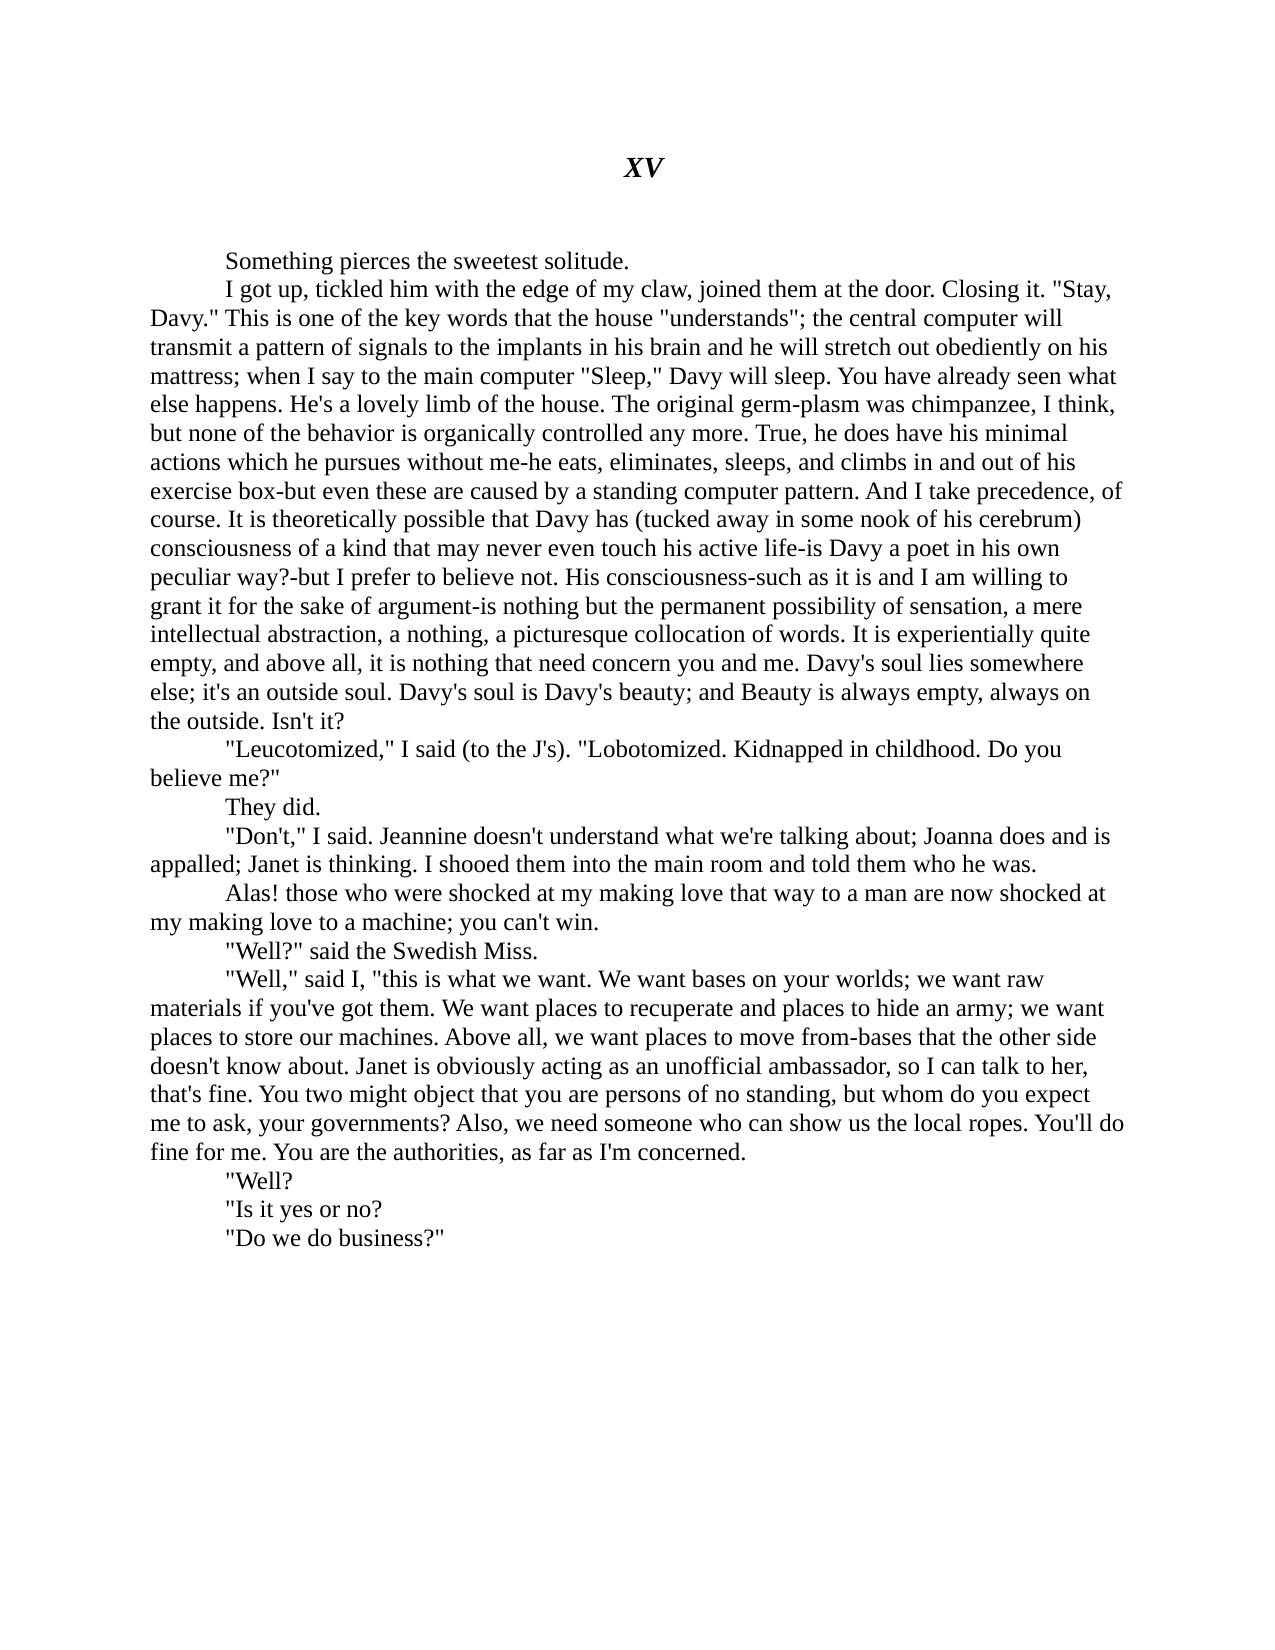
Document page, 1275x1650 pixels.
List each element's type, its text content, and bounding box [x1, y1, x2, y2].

subtitle XV [150, 150, 1125, 183]
text Alas! those who were shocked at my making love that way to a man are now shocked at my making love to a machine; you can't win. [150, 878, 1125, 936]
text "Well?" said the Swedish Miss. [150, 936, 1125, 964]
text "Leucotomized," I said (to the J's). "Lobotomized. Kidnapped in childhood. Do you believe me?" [150, 734, 1125, 792]
text "Do we do business?" [150, 1223, 1125, 1252]
text "Well? [150, 1166, 1125, 1194]
text Something pierces the sweetest solitude. [150, 246, 1125, 274]
text "Don't," I said. Jeannine doesn't understand what we're talking about; Joanna does and is appalled; Janet is thinking. I shooed them into the main room and told them who he was. [150, 821, 1125, 878]
text They did. [150, 792, 1125, 821]
text I got up, tickled him with the edge of my claw, joined them at the door. Closing it. "Stay, Davy." This is one of the key words that the house "understands"; the central computer will transmit a pattern of signals to the implants in his brain and he will stretch out obediently on his mattress; when I say to the main computer "Sleep," Davy will sleep. You have already seen what else happens. He's a lovely limb of the house. The original germ-plasm was chimpanzee, I think, but none of the behavior is organically controlled any more. True, he does have his minimal actions which he pursues without me-he eats, eliminates, sleeps, and climbs in and out of his exercise box-but even these are caused by a standing computer pattern. And I take precedence, of course. It is theoretically possible that Davy has (tucked away in some nook of his cerebrum) consciousness of a kind that may never even touch his active life-is Davy a poet in his own peculiar way?-but I prefer to believe not. His consciousness-such as it is and I am willing to grant it for the sake of argument-is nothing but the permanent possibility of sensation, a mere intellectual abstraction, a nothing, a picturesque collocation of words. It is experientially quite empty, and above all, it is nothing that need concern you and me. Davy's soul lies somewhere else; it's an outside soul. Davy's soul is Davy's beauty; and Beauty is always empty, always on the outside. Isn't it? [150, 274, 1125, 734]
text "Well," said I, "this is what we want. We want bases on your worlds; we want raw materials if you've got them. We want places to recuperate and places to hide an army; we want places to store our machines. Above all, we want places to move from-bases that the other side doesn't know about. Janet is obviously acting as an unofficial ambassador, so I can talk to her, that's fine. You two might object that you are persons of no standing, but whom do you expect me to ask, your governments? Also, we need someone who can show us the local ropes. You'll do fine for me. You are the authorities, as far as I'm concerned. [150, 964, 1125, 1166]
text "Is it yes or no? [150, 1194, 1125, 1223]
